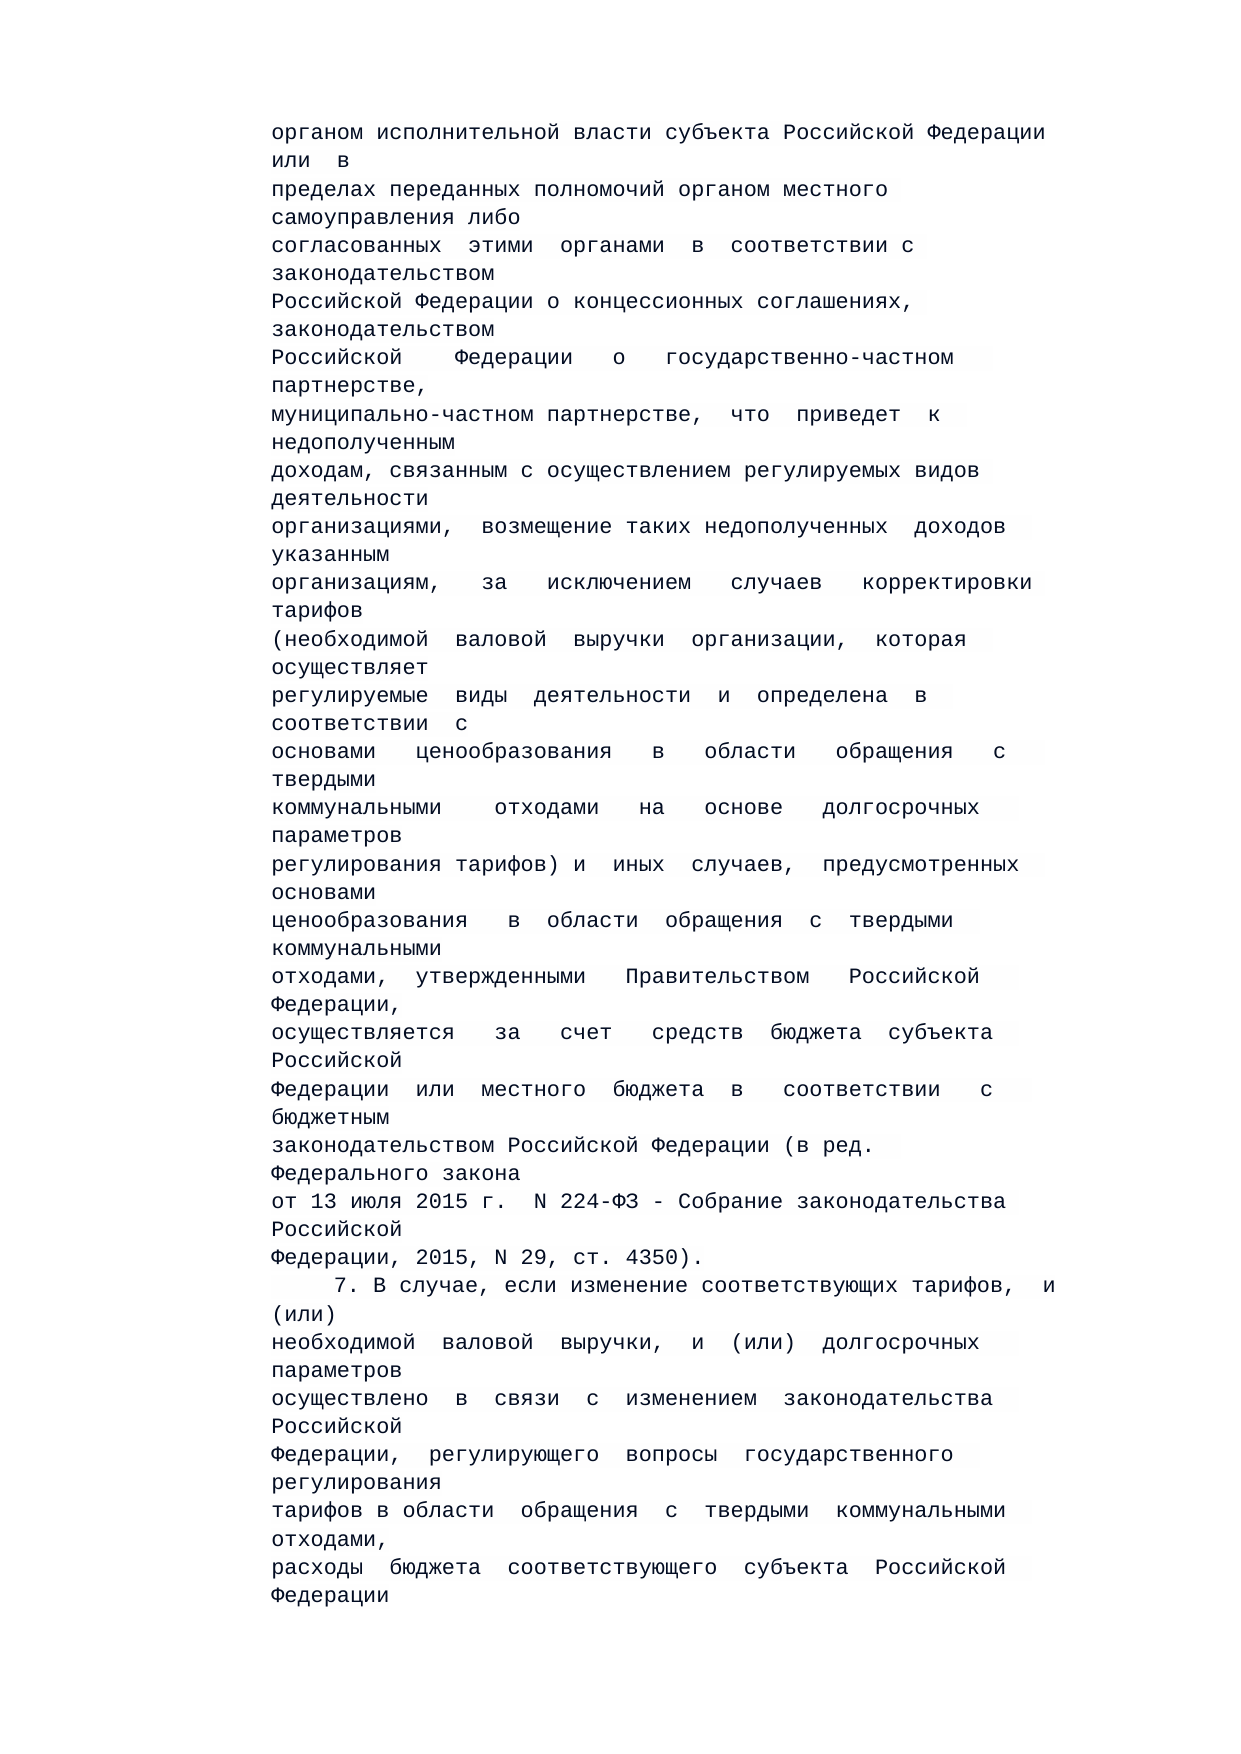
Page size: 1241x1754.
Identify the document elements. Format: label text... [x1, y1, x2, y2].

text осуществляется за счет средств бюджета субъекта Российской [271, 1018, 1058, 1074]
text 7. В случае, если изменение соответствующих тарифов, и (или) [271, 1271, 1058, 1327]
text органом исполнительной власти субъекта Российской Федерации или в [271, 118, 1058, 174]
text муниципально-частном партнерстве, что приведет к недополученным [271, 399, 1058, 456]
text регулирования тарифов) и иных случаев, предусмотренных основами [271, 849, 1058, 906]
text Российской Федерации о государственно-частном партнерстве, [271, 343, 1058, 399]
text тарифов в области обращения с твердыми коммунальными отходами, [271, 1496, 1058, 1552]
text ценообразования в области обращения с твердыми коммунальными [271, 906, 1058, 962]
text организациями, возмещение таких недополученных доходов указанным [271, 512, 1058, 568]
text отходами, утвержденными Правительством Российской Федерации, [271, 962, 1058, 1018]
text Российской Федерации о концессионных соглашениях, законодательством [271, 287, 1058, 343]
text законодательством Российской Федерации (в ред. Федерального закона [271, 1131, 1058, 1187]
text Федерации или местного бюджета в соответствии с бюджетным [271, 1074, 1058, 1131]
text коммунальными отходами на основе долгосрочных параметров [271, 793, 1058, 849]
text согласованных этими органами в соответствии с законодательством [271, 231, 1058, 287]
text Федерации, регулирующего вопросы государственного регулирования [271, 1440, 1058, 1496]
text организациям, за исключением случаев корректировки тарифов [271, 568, 1058, 624]
text регулируемые виды деятельности и определена в соответствии с [271, 681, 1058, 737]
text расходы бюджета соответствующего субъекта Российской Федерации [271, 1552, 1058, 1609]
text необходимой валовой выручки, и (или) долгосрочных параметров [271, 1327, 1058, 1384]
text основами ценообразования в области обращения с твердыми [271, 737, 1058, 793]
text от 13 июля 2015 г. N 224-ФЗ - Собрание законодательства Российской [271, 1187, 1058, 1243]
text осуществлено в связи с изменением законодательства Российской [271, 1384, 1058, 1440]
text доходам, связанным с осуществлением регулируемых видов деятельности [271, 456, 1058, 512]
text Федерации, 2015, N 29, ст. 4350). [271, 1243, 1058, 1271]
text (необходимой валовой выручки организации, которая осуществляет [271, 624, 1058, 681]
text пределах переданных полномочий органом местного самоуправления либо [271, 174, 1058, 231]
